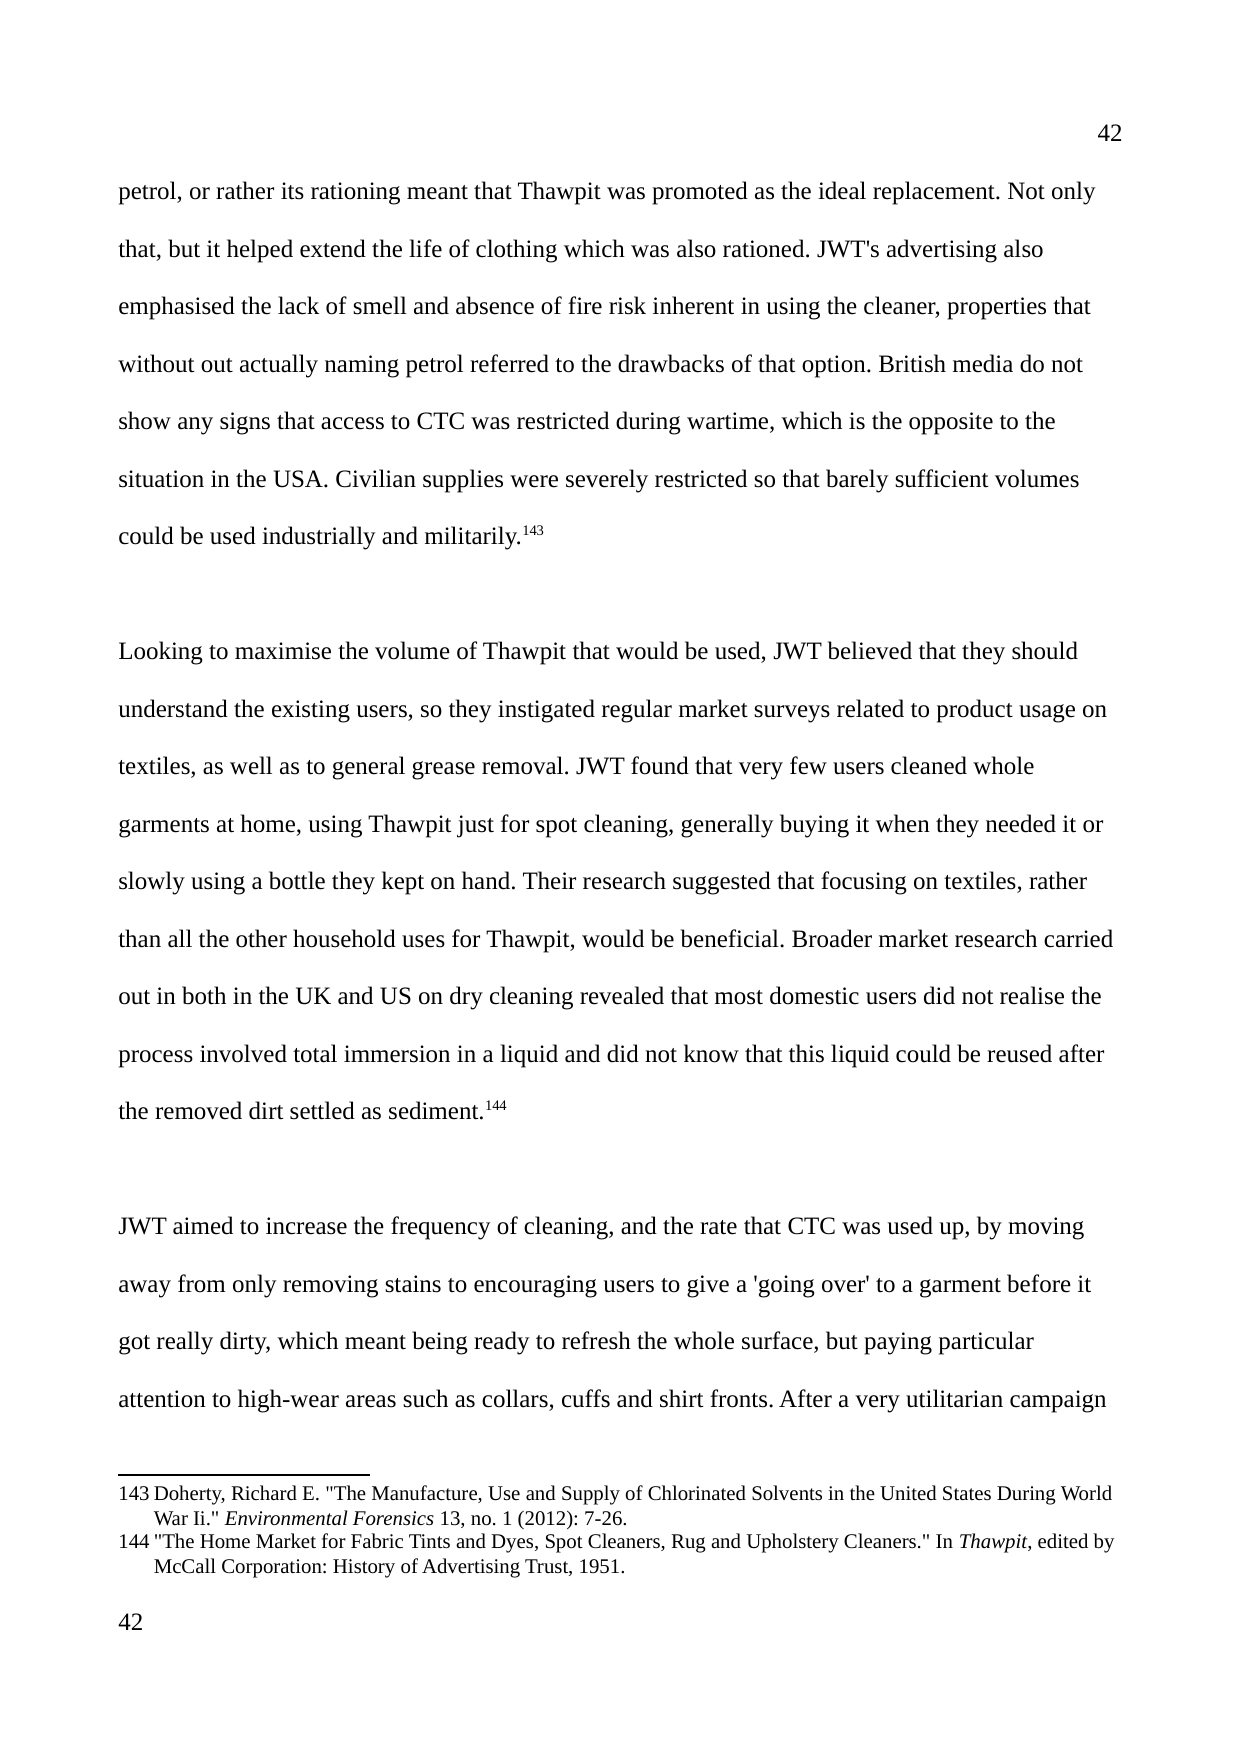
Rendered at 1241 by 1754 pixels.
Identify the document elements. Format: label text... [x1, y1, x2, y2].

text "The Home Market for Fabric Tints and Dyes, Spot Cleaners, Rug and Upholstery Cleaners." In Thawpit, edited by McCall Corporation: History of Advertising Trust, 1951. [118, 1529, 1122, 1578]
text Doherty, Richard E. "The Manufacture, Use and Supply of Chlorinated Solvents in the United States During World War Ii." Environmental Forensics 13, no. 1 (2012): 7-26. [118, 1481, 1122, 1529]
text JWT aimed to increase the frequency of cleaning, and the rate that CTC was used up, by moving away from only removing stains to encouraging users to give a 'going over' to a garment before it got really dirty, which meant being ready to refresh the whole surface, but paying particular attention to high-wear areas such as collars, cuffs and shirt fronts. After a very utilitarian campaign [118, 1211, 1122, 1413]
text Looking to maximise the volume of Thawpit that would be used, JWT believed that they should understand the existing users, so they instigated regular market surveys related to product usage on textiles, as well as to general grease removal. JWT found that very few users cleaned whole garments at home, using Thawpit just for spot cleaning, generally buying it when they needed it or slowly using a bottle they kept on hand. Their research suggested that focusing on textiles, rather than all the other household uses for Thawpit, would be beneficial. Broader market research carried out in both in the UK and US on dry cleaning revealed that most domestic users did not realise the process involved total immersion in a liquid and did not know that this liquid could be reused after the removed dirt settled as sediment. [118, 636, 1122, 1125]
text petrol, or rather its rationing meant that Thawpit was promoted as the ideal replacement. Not only that, but it helped extend the life of clothing which was also rationed. JWT's advertising also emphasised the lack of smell and absence of fire risk inherent in using the cleaner, properties that without out actually naming petrol referred to the drawbacks of that option. British media do not show any signs that access to CTC was restricted during wartime, which is the opposite to the situation in the USA. Civilian supplies were severely restricted so that barely sufficient volumes could be used industrially and militarily. [118, 176, 1122, 550]
